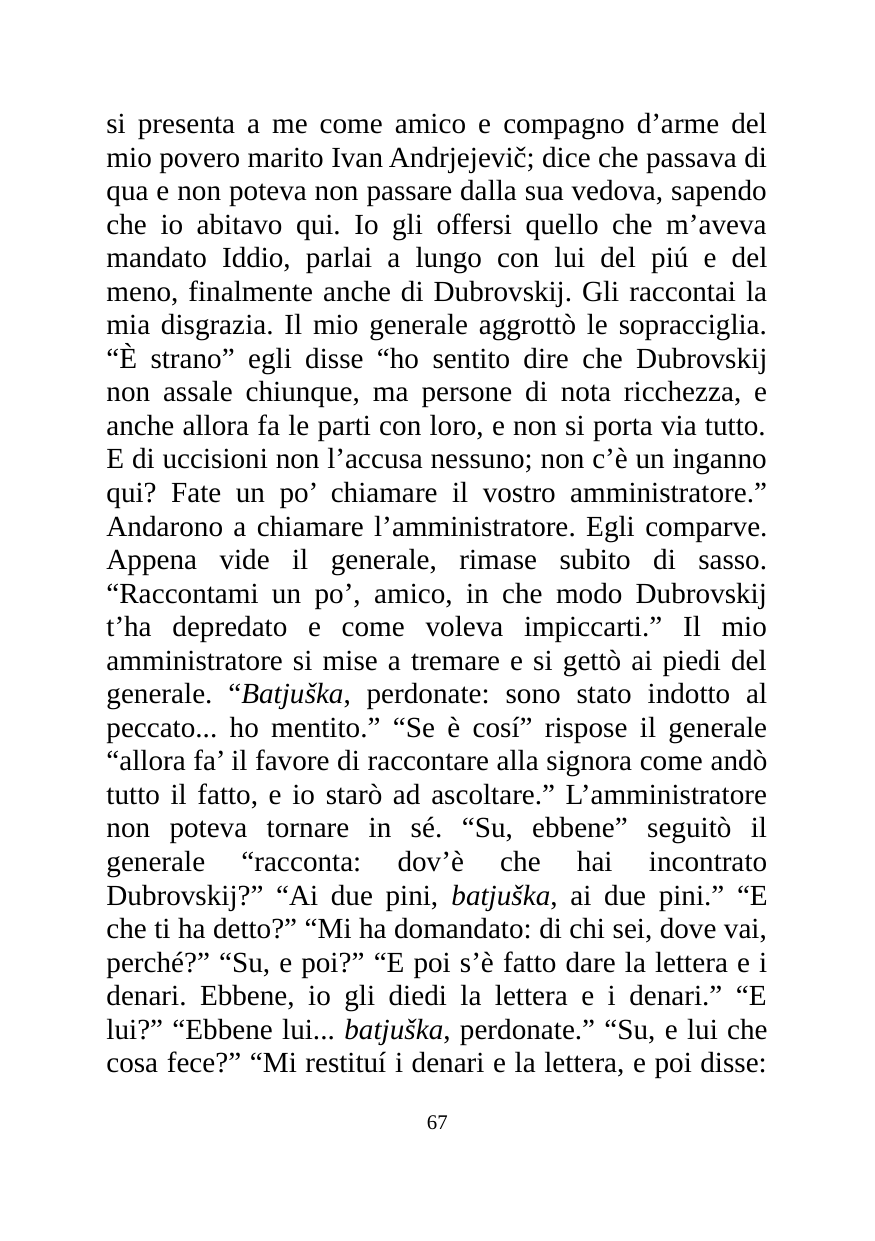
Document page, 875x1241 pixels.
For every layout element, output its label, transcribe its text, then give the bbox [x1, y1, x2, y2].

text si presenta a me come amico e compagno d’arme del mio povero marito Ivan Andrjejevič; dice che passava di qua e non poteva non passare dalla sua vedova, sapendo che io abitavo qui. Io gli offersi quello che m’aveva mandato Iddio, parlai a lungo con lui del piú e del meno, finalmente anche di Dubrovskij. Gli raccontai la mia disgrazia. Il mio generale aggrottò le sopracciglia. “È strano” egli disse “ho sentito dire che Dubrovskij non assale chiunque, ma persone di nota ricchezza, e anche allora fa le parti con loro, e non si porta via tutto. E di uccisioni non l’accusa nessuno; non c’è un inganno qui? Fate un po’ chiamare il vostro amministratore.” Andarono a chiamare l’amministratore. Egli comparve. Appena vide il generale, rimase subito di sasso. “Raccontami un po’, amico, in che modo Dubrovskij t’ha depredato e come voleva impiccarti.” Il mio amministratore si mise a tremare e si gettò ai piedi del generale. “Batjuška, perdonate: sono stato indotto al peccato... ho mentito.” “Se è cosí” rispose il generale “allora fa’ il favore di raccontare alla signora come andò tutto il fatto, e io starò ad ascoltare.” L’amministratore non poteva tornare in sé. “Su, ebbene” seguitò il generale “racconta: dov’è che hai incontrato Dubrovskij?” “Ai due pini, batjuška, ai due pini.” “E che ti ha detto?” “Mi ha domandato: di chi sei, dove vai, perché?” “Su, e poi?” “E poi s’è fatto dare la lettera e i denari. Ebbene, io gli diedi la lettera e i denari.” “E lui?” “Ebbene lui... batjuška, perdonate.” “Su, e lui che cosa fece?” “Mi restituí i denari e la lettera, e poi disse: [106, 106, 768, 1079]
